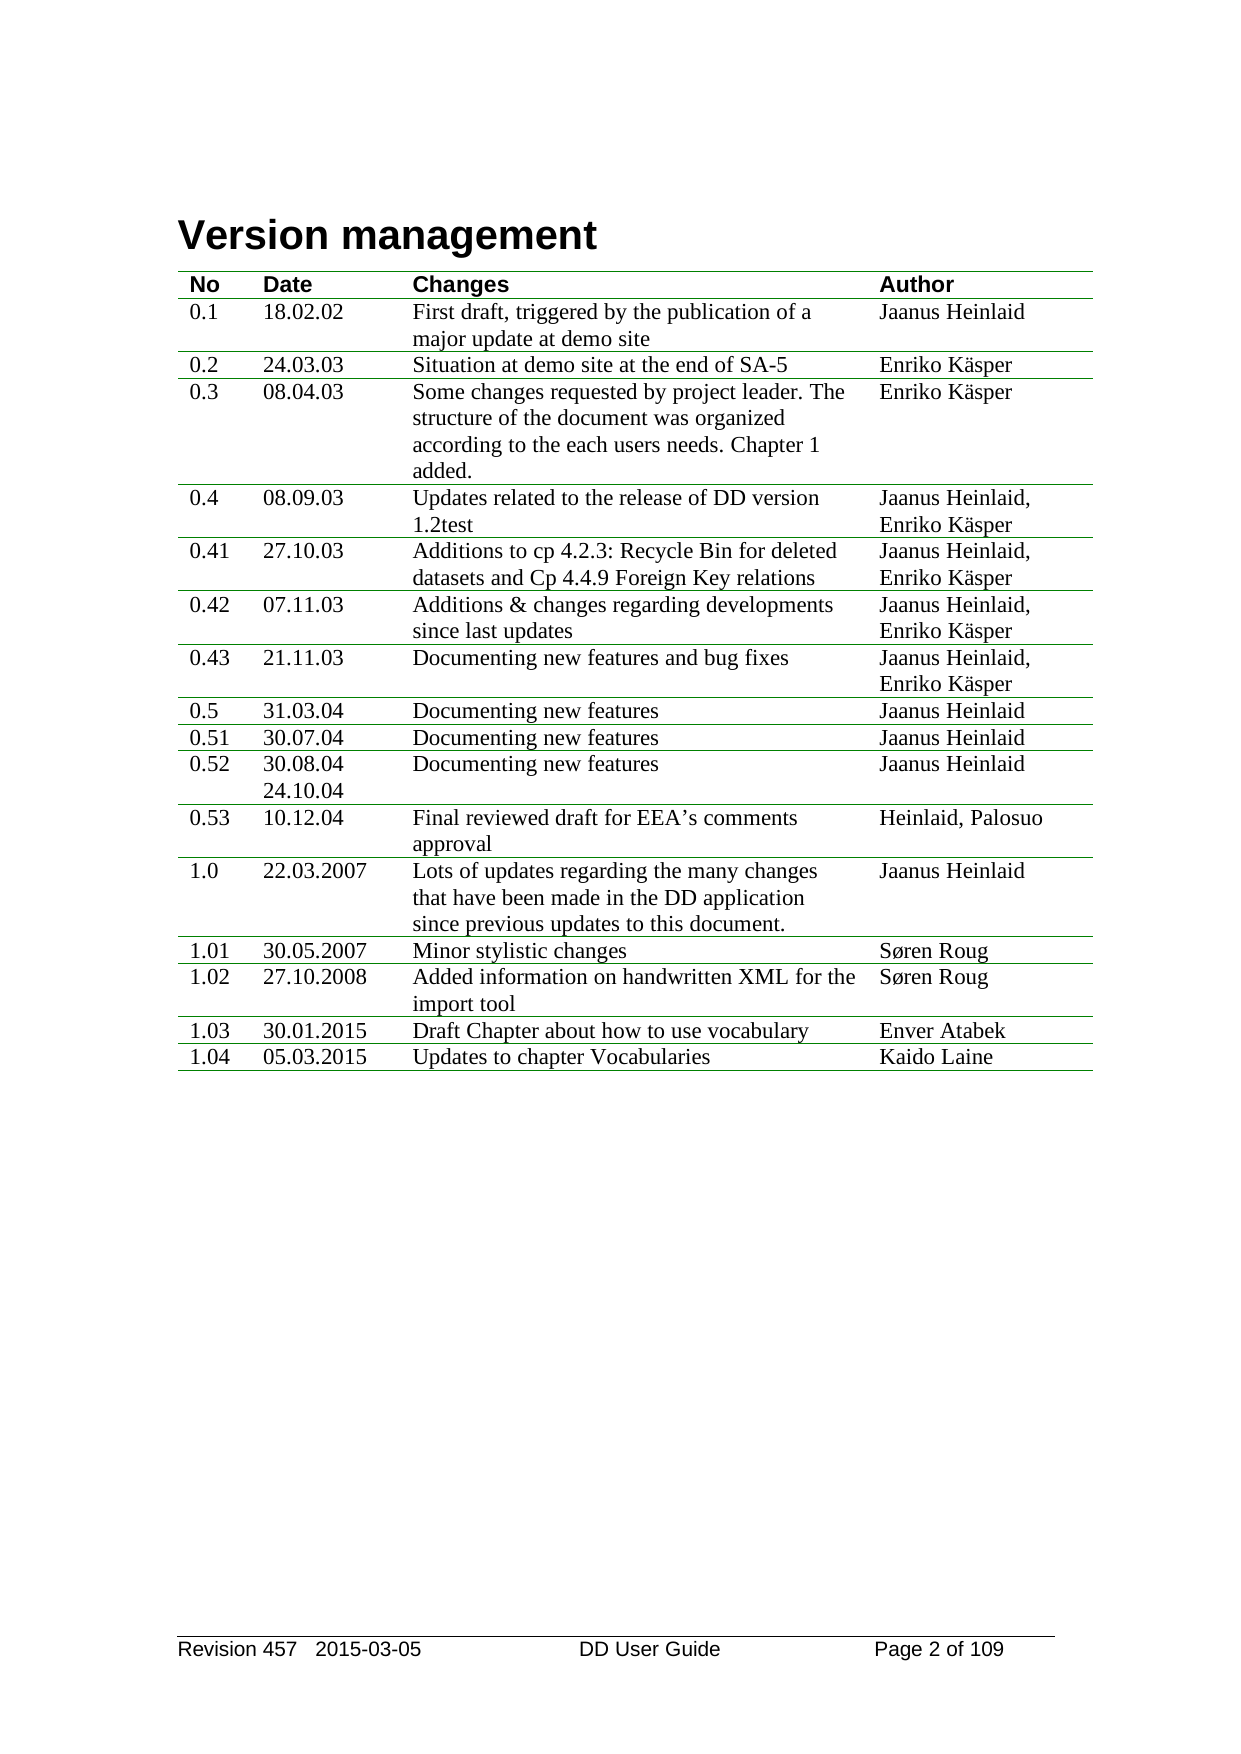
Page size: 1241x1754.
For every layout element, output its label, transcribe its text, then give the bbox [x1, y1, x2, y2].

table_header No [178, 272, 252, 298]
table_cell 08.09.03 [252, 485, 401, 537]
table_cell Enriko Käsper [868, 352, 1093, 378]
table_cell 30.05.2007 [252, 937, 401, 963]
table_cell 30.01.2015 [252, 1017, 401, 1043]
table_cell Jaanus Heinlaid [868, 725, 1093, 750]
table_cell Jaanus Heinlaid, Enriko Käsper [868, 485, 1093, 537]
table_cell Jaanus Heinlaid [868, 698, 1093, 723]
table_cell Jaanus Heinlaid, Enriko Käsper [868, 591, 1093, 644]
table_cell Documenting new features [401, 698, 868, 723]
table_cell 21.11.03 [252, 645, 401, 697]
table_cell Draft Chapter about how to use vocabulary [401, 1017, 868, 1043]
table_cell 0.5 [178, 698, 252, 723]
table_cell Kaido Laine [868, 1044, 1093, 1070]
table_cell Jaanus Heinlaid [868, 751, 1093, 803]
table_cell Updates to chapter Vocabularies [401, 1044, 868, 1070]
table_cell Documenting new features [401, 751, 868, 803]
table_cell 24.03.03 [252, 352, 401, 378]
table_cell 08.04.03 [252, 379, 401, 484]
table_cell Documenting new features and bug fixes [401, 645, 868, 697]
table_cell 0.2 [178, 352, 252, 378]
table_cell 0.1 [178, 299, 252, 351]
table_cell 0.42 [178, 591, 252, 644]
table_cell Minor stylistic changes [401, 937, 868, 963]
table_cell Final reviewed draft for EEA’s comments approval [401, 805, 868, 857]
table_cell Additions & changes regarding developments since last updates [401, 591, 868, 644]
table_cell Jaanus Heinlaid, Enriko Käsper [868, 645, 1093, 697]
table_header Changes [401, 272, 868, 298]
table_cell Additions to cp 4.2.3: Recycle Bin for deleted datasets and Cp 4.4.9 Foreign Key relations [401, 538, 868, 590]
table_cell 0.53 [178, 805, 252, 857]
table_cell Jaanus Heinlaid [868, 858, 1093, 936]
table_cell Heinlaid, Palosuo [868, 805, 1093, 857]
table_cell 30.08.04 24.10.04 [252, 751, 401, 803]
table_cell 31.03.04 [252, 698, 401, 723]
table_cell Jaanus Heinlaid, Enriko Käsper [868, 538, 1093, 590]
table_cell Jaanus Heinlaid [868, 299, 1093, 351]
table_cell 27.10.03 [252, 538, 401, 590]
table_cell Søren Roug [868, 937, 1093, 963]
table_cell 1.04 [178, 1044, 252, 1070]
table_cell 10.12.04 [252, 805, 401, 857]
table_cell Søren Roug [868, 964, 1093, 1016]
table_cell Lots of updates regarding the many changes that have been made in the DD application since previous updates to this document. [401, 858, 868, 936]
table_cell 0.52 [178, 751, 252, 803]
table_cell 0.3 [178, 379, 252, 484]
table_cell Documenting new features [401, 725, 868, 750]
table_cell 1.01 [178, 937, 252, 963]
table_cell 05.03.2015 [252, 1044, 401, 1070]
table_cell Enver Atabek [868, 1017, 1093, 1043]
table_cell 1.03 [178, 1017, 252, 1043]
table_cell 22.03.2007 [252, 858, 401, 936]
table_cell 0.4 [178, 485, 252, 537]
table_cell Situation at demo site at the end of SA-5 [401, 352, 868, 378]
table_cell 30.07.04 [252, 725, 401, 750]
table_cell 07.11.03 [252, 591, 401, 644]
table_cell Enriko Käsper [868, 379, 1093, 484]
subtitle Version management [177, 210, 1092, 258]
table_cell 27.10.2008 [252, 964, 401, 1016]
table_cell First draft, triggered by the publication of a major update at demo site [401, 299, 868, 351]
table_cell 1.0 [178, 858, 252, 936]
table_header Author [868, 272, 1093, 298]
table_cell 0.41 [178, 538, 252, 590]
table_cell 0.43 [178, 645, 252, 697]
table_cell 18.02.02 [252, 299, 401, 351]
table_cell Added information on handwritten XML for the import tool [401, 964, 868, 1016]
table_header Date [252, 272, 401, 298]
table_cell 1.02 [178, 964, 252, 1016]
table_cell Some changes requested by project leader. The structure of the document was organized according to the each users needs. Chapter 1 added. [401, 379, 868, 484]
table_cell Updates related to the release of DD version 1.2test [401, 485, 868, 537]
table_cell 0.51 [178, 725, 252, 750]
